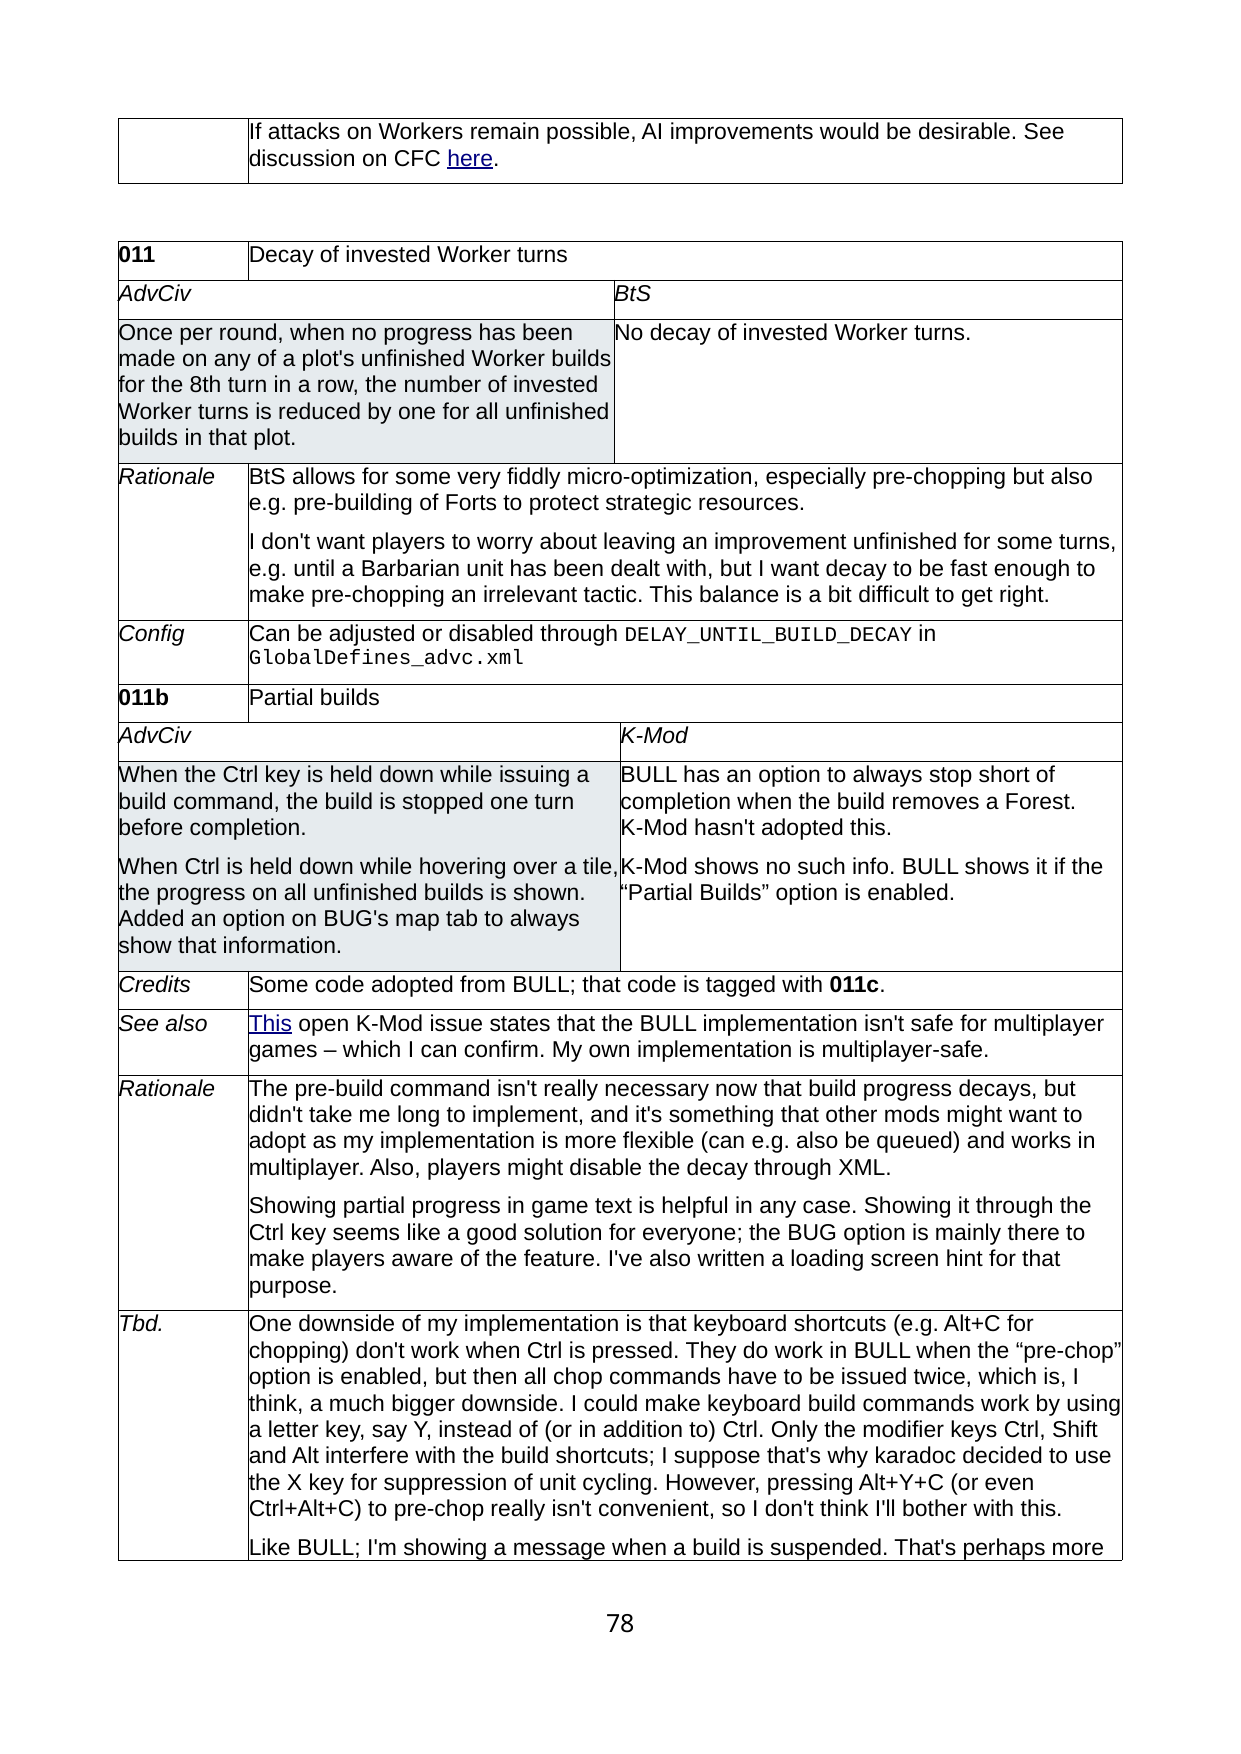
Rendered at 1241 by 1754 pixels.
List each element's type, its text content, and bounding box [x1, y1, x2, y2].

table_cell BULL has an option to always stop short of completion when the build removes a Forest. K‑Mod hasn't adopted this. K-Mod shows no such info. BULL shows it if the “Partial Builds” option is enabled. [621, 762, 1122, 971]
table_cell [119, 119, 248, 183]
table_cell Tbd. [119, 1311, 248, 1560]
table_cell 011b [119, 685, 248, 722]
table_cell Partial builds [249, 685, 1122, 722]
table_cell The pre-build command isn't really necessary now that build progress decays, but didn't take me long to implement, and it's something that other mods might want to adopt as my implementation is more flexible (can e.g. also be queued) and works in multiplayer. Also, players might disable the decay through XML. Showing partial progress in game text is helpful in any case. Showing it through the Ctrl key seems like a good solution for everyone; the BUG option is mainly there to make players aware of the feature. I've also written a loading screen hint for that purpose. [249, 1076, 1122, 1310]
table_cell Can be adjusted or disabled through DELAY_UNTIL_BUILD_DECAY in GlobalDefines_advc.xml [249, 621, 1122, 683]
table_cell AdvCiv [119, 281, 614, 319]
table_cell No decay of invested Worker turns. [615, 320, 1122, 463]
table_cell Some code adopted from BULL; that code is tagged with 011c. [249, 972, 1122, 1009]
table_cell If attacks on Workers remain possible, AI improvements would be desirable. See discussion on CFC here. [249, 119, 1122, 183]
table_cell One downside of my implementation is that keyboard shortcuts (e.g. Alt+C for chopping) don't work when Ctrl is pressed. They do work in BULL when the “pre-chop” option is enabled, but then all chop commands have to be issued twice, which is, I think, a much bigger downside. I could make keyboard build commands work by using a letter key, say Y, instead of (or in addition to) Ctrl. Only the modifier keys Ctrl, Shift and Alt interfere with the build shortcuts; I suppose that's why karadoc decided to use the X key for suppression of unit cycling. However, pressing Alt+Y+C (or even Ctrl+Alt+C) to pre-chop really isn't convenient, so I don't think I'll bother with this. Like BULL; I'm showing a message when a build is suspended. That's perhaps more [249, 1311, 1122, 1560]
table_cell Once per round, when no progress has been made on any of a plot's unfinished Worker builds for the 8th turn in a row, the number of invested Worker turns is reduced by one for all unfinished builds in that plot. [119, 320, 614, 463]
table_cell Rationale [119, 1076, 248, 1310]
table_cell BtS allows for some very fiddly micro-optimization, especially pre-chopping but also e.g. pre-building of Forts to protect strategic resources. I don't want players to worry about leaving an improvement unfinished for some turns, e.g. until a Barbarian unit has been dealt with, but I want decay to be fast enough to make pre-chopping an irrelevant tactic. This balance is a bit difficult to get right. [249, 464, 1122, 619]
table_cell Rationale [119, 464, 248, 619]
table_cell See also [119, 1010, 248, 1074]
table_cell This open K-Mod issue states that the BULL implementation isn't safe for multiplayer games – which I can confirm. My own implementation is multiplayer-safe. [249, 1010, 1122, 1074]
table_cell When the Ctrl key is held down while issuing a build command, the build is stopped one turn before completion. When Ctrl is held down while hovering over a tile, the progress on all unfinished builds is shown. Added an option on BUG's map tab to always show that information. [119, 762, 620, 971]
table_cell K-Mod [621, 723, 1122, 761]
table_header Decay of invested Worker turns [249, 242, 1122, 280]
table_cell Config [119, 621, 248, 683]
table_cell AdvCiv [119, 723, 620, 761]
table_header 011 [119, 242, 248, 280]
table_cell BtS [615, 281, 1122, 319]
table_cell Credits [119, 972, 248, 1009]
